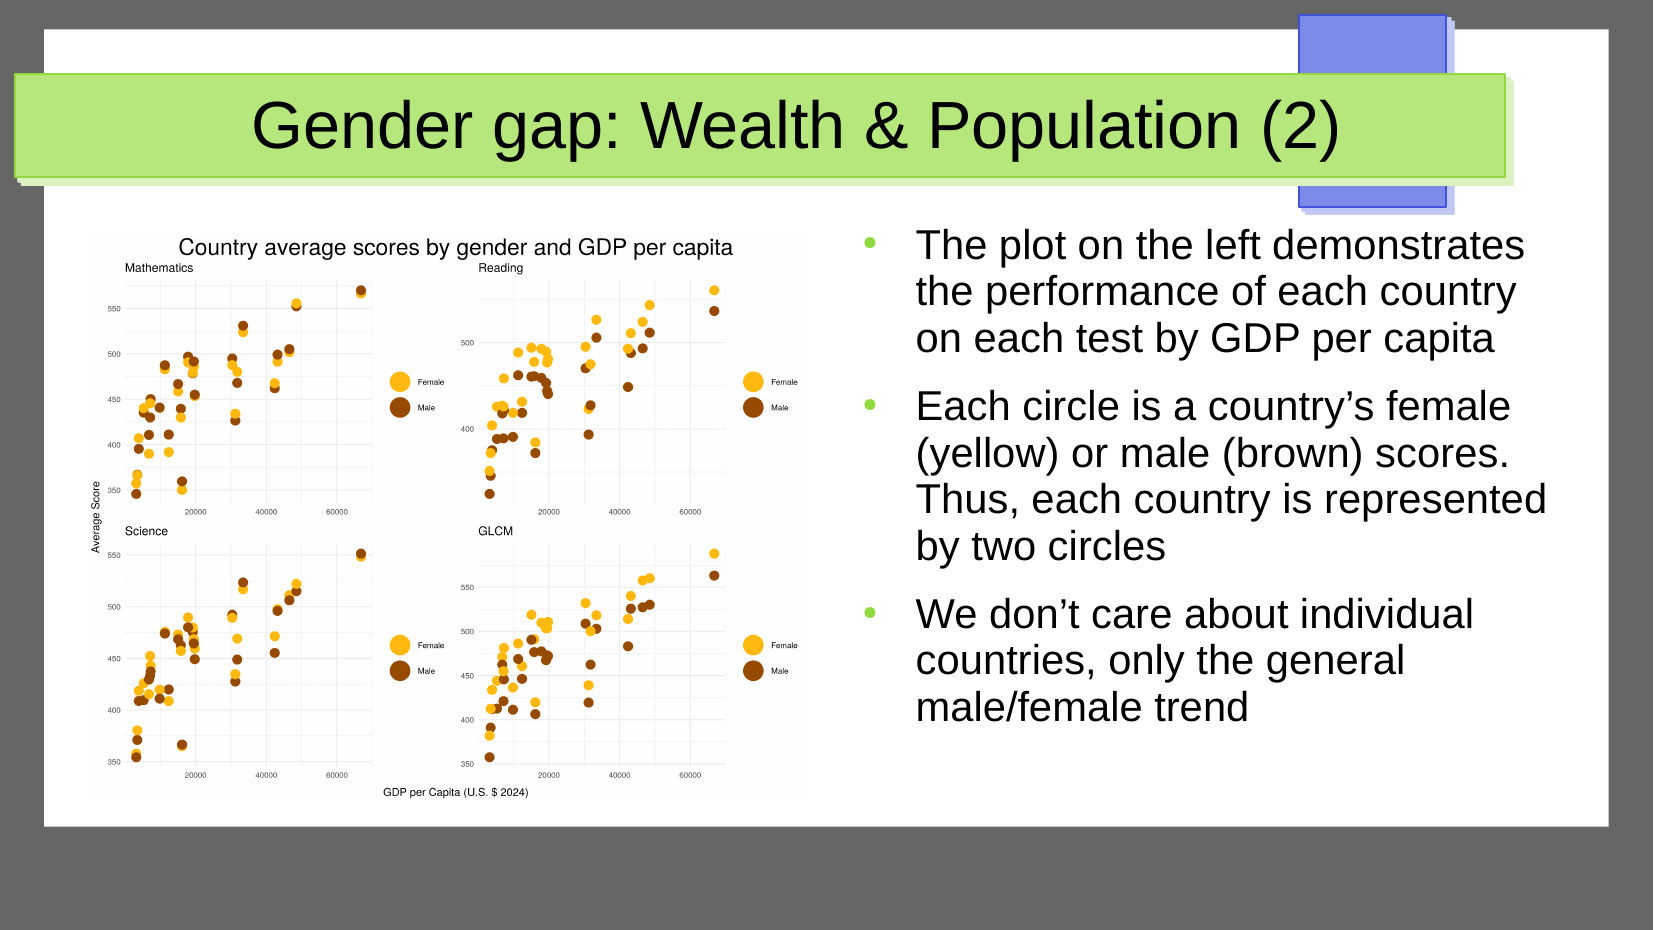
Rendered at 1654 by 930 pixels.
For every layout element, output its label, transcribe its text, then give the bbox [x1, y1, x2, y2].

picture [88, 235, 809, 799]
list The plot on the left demonstrates the performance of each country on each test by GDP per capita Each circle is a country’s female (yellow) or male (brown) scores. Thus, each country is represented by two circles We don’t care about individual countries, only the general male/female trend [844, 221, 1566, 812]
title Gender gap: Wealth & Population (2) [88, 73, 1506, 178]
